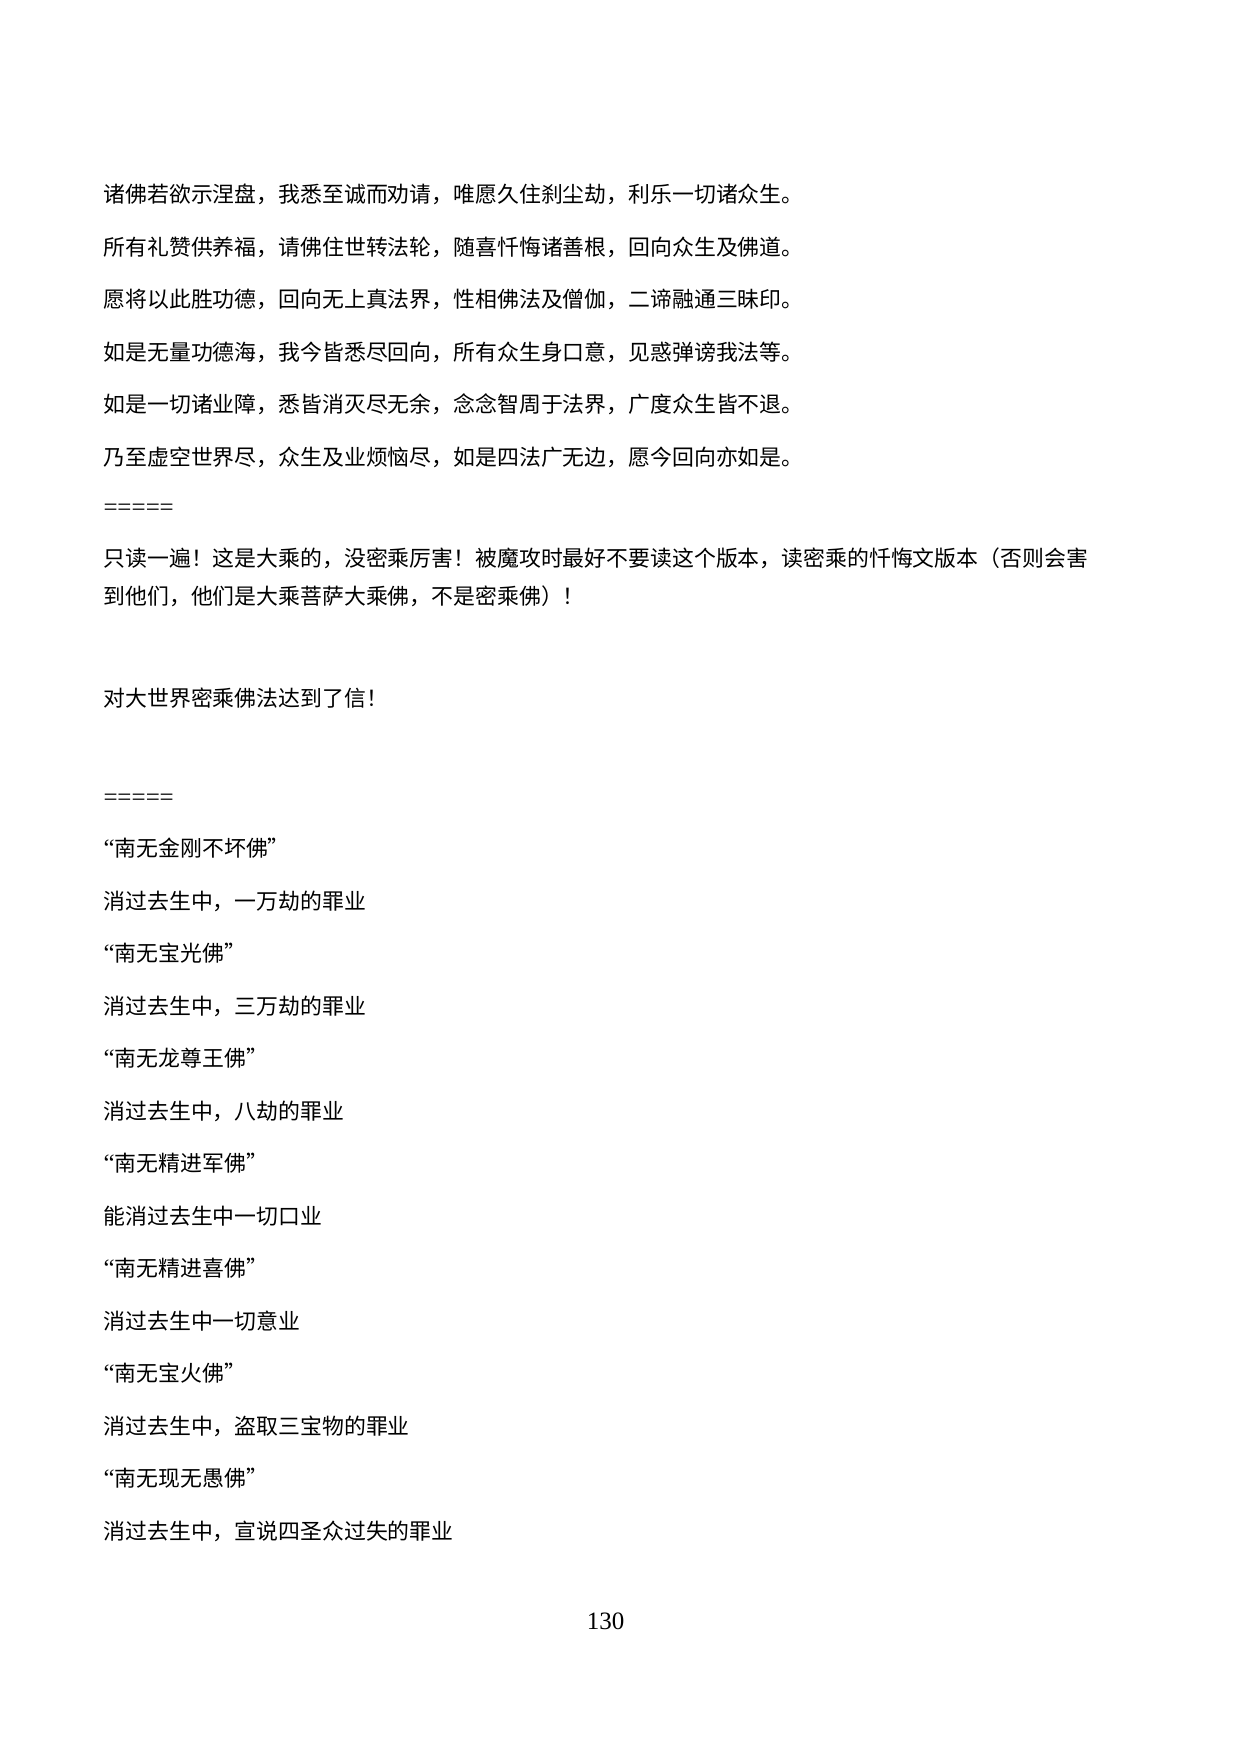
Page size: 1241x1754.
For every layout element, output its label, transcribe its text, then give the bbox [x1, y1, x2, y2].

text “南无精进喜佛” [103, 1251, 1107, 1283]
text 如是无量功德海，我今皆悉尽回向，所有众生身口意，见惑弹谤我法等。 [103, 334, 1107, 366]
text “南无精进军佛” [103, 1146, 1107, 1178]
text “南无金刚不坏佛” [103, 831, 1107, 863]
text “南无龙尊王佛” [103, 1041, 1107, 1073]
text 消过去生中，一万劫的罪业 [103, 884, 1107, 915]
text 消过去生中，宣说四圣众过失的罪业 [103, 1514, 1107, 1545]
text 能消过去生中一切口业 [103, 1199, 1107, 1230]
text 对大世界密乘佛法达到了信！ [103, 681, 1107, 712]
text “南无宝火佛” [103, 1356, 1107, 1388]
text “南无宝光佛” [103, 936, 1107, 968]
text ===== [103, 492, 1107, 521]
text 乃至虚空世界尽，众生及业烦恼尽，如是四法广无边，愿今回向亦如是。 [103, 439, 1107, 471]
text 如是一切诸业障，悉皆消灭尽无余，念念智周于法界，广度众生皆不退。 [103, 387, 1107, 419]
text 只读一遍！这是大乘的，没密乘厉害！被魔攻时最好不要读这个版本，读密乘的忏悔文版本（否则会害到他们，他们是大乘菩萨大乘佛，不是密乘佛）！ [103, 541, 1107, 611]
text ===== [103, 782, 1107, 811]
text 消过去生中，盗取三宝物的罪业 [103, 1409, 1107, 1440]
text 消过去生中，八劫的罪业 [103, 1094, 1107, 1125]
text 诸佛若欲示涅盘，我悉至诚而劝请，唯愿久住刹尘劫，利乐一切诸众生。 [103, 177, 1107, 209]
text 所有礼赞供养福，请佛住世转法轮，随喜忏悔诸善根，回向众生及佛道。 [103, 229, 1107, 261]
text “南无现无愚佛” [103, 1461, 1107, 1493]
text 愿将以此胜功德，回向无上真法界，性相佛法及僧伽，二谛融通三昧印。 [103, 282, 1107, 314]
text 消过去生中，三万劫的罪业 [103, 989, 1107, 1020]
text 消过去生中一切意业 [103, 1304, 1107, 1335]
